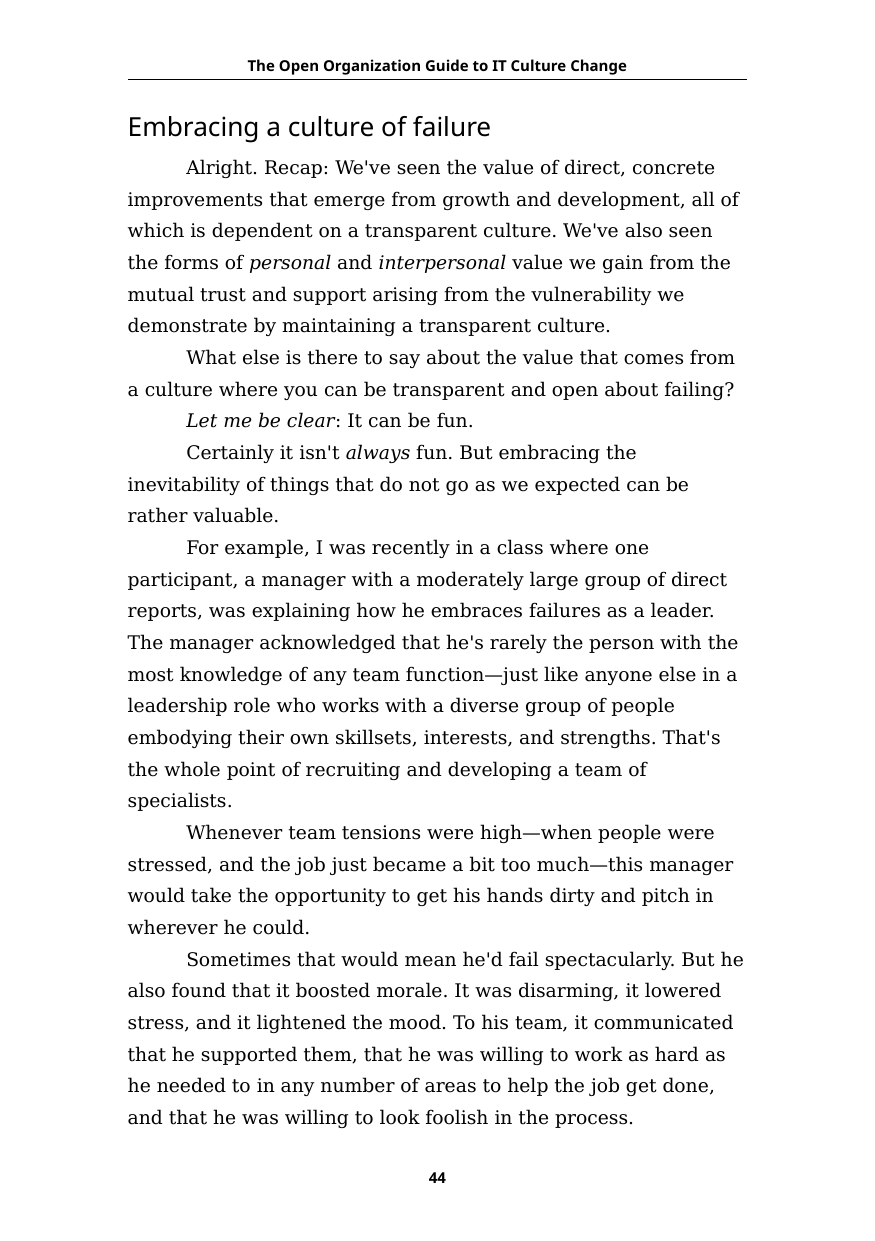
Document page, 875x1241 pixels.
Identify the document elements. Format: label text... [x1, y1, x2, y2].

text Sometimes that would mean he'd fail spectacularly. But he also found that it boosted morale. It was disarming, it lowered stress, and it lightened the mood. To his team, it communicated that he supported them, that he was willing to work as hard as he needed to in any number of areas to help the job get done, and that he was willing to look foolish in the process. [127, 949, 747, 1129]
text Let me be clear: It can be fun. [127, 410, 747, 432]
text Certainly it isn't always fun. But embracing the inevitability of things that do not go as we expected can be rather valuable. [127, 442, 747, 527]
text Whenever team tensions were high—when people were stressed, and the job just became a bit too much—this manager would take the opportunity to get his hands dirty and pitch in wherever he could. [127, 822, 747, 939]
subtitle Embracing a culture of failure [127, 109, 747, 144]
text For example, I was recently in a class where one participant, a manager with a moderately large group of direct reports, was explaining how he embraces failures as a leader. The manager acknowledged that he's rarely the person with the most knowledge of any team function—just like anyone else in a leadership role who works with a diverse group of people embodying their own skillsets, interests, and strengths. That's the whole point of recruiting and developing a team of specialists. [127, 537, 747, 812]
text What else is there to say about the value that comes from a culture where you can be transparent and open about failing? [127, 347, 747, 401]
text Alright. Recap: We've seen the value of direct, concrete improvements that emerge from growth and development, all of which is dependent on a transparent culture. We've also seen the forms of personal and interpersonal value we gain from the mutual trust and support arising from the vulnerability we demonstrate by maintaining a transparent culture. [127, 157, 747, 337]
